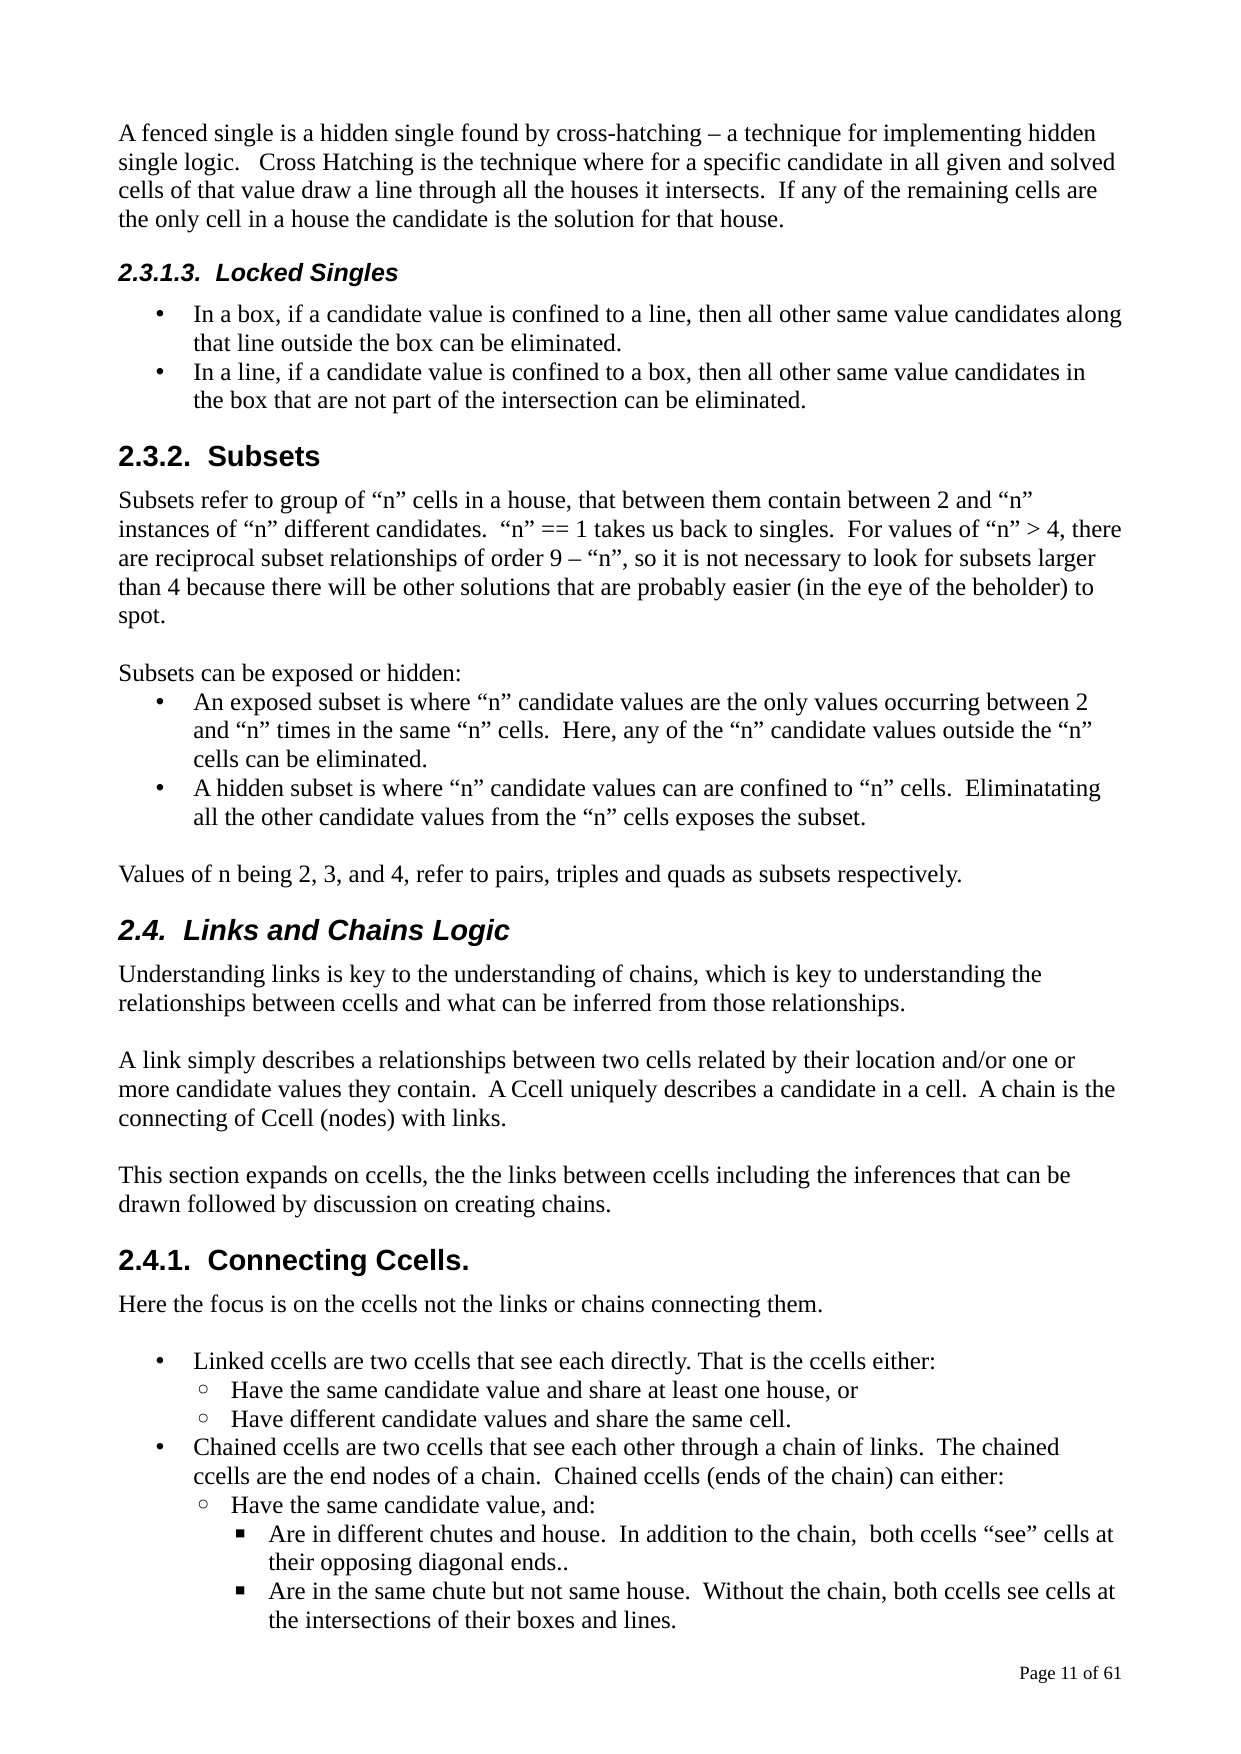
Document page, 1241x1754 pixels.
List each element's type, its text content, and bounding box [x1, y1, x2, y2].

text This section expands on ccells, the the links between ccells including the inferences that can be drawn followed by discussion on creating chains. [118, 1160, 1122, 1218]
text Understanding links is key to the understanding of chains, which is key to understanding the relationships between ccells and what can be inferred from those relationships. [118, 959, 1122, 1016]
text A link simply describes a relationships between two cells related by their location and/or one or more candidate values they contain. A Ccell uniquely describes a candidate in a cell. A chain is the connecting of Ccell (nodes) with links. [118, 1045, 1122, 1131]
text Subsets can be exposed or hidden: [118, 658, 1122, 687]
text A fenced single is a hidden single found by cross-hatching – a technique for implementing hidden single logic. Cross Hatching is the technique where for a specific candidate in all given and solved cells of that value draw a line through all the houses it intersects. If any of the remaining cells are the only cell in a house the candidate is the solution for that house. [118, 118, 1122, 233]
list Chained ccells are two ccells that see each other through a chain of links. The chained ccells are the end nodes of a chain. Chained ccells (ends of the chain) can either: [156, 1432, 1122, 1490]
list Are in the same chute but not same house. Without the chain, both ccells see cells at the intersections of their boxes and lines. [231, 1576, 1122, 1634]
list Have the same candidate value, and: [193, 1490, 1122, 1519]
text Here the focus is on the ccells not the links or chains connecting them. [118, 1289, 1122, 1317]
list Are in different chutes and house. In addition to the chain, both ccells “see” cells at their opposing diagonal ends.. [231, 1519, 1122, 1576]
list Linked ccells are two ccells that see each directly. That is the ccells either: [156, 1346, 1122, 1375]
subtitle Links and Chains Logic [118, 913, 1122, 946]
list Have the same candidate value and share at least one house, or [193, 1375, 1122, 1404]
subtitle Connecting Ccells. [118, 1243, 1122, 1276]
list An exposed subset is where “n” candidate values are the only values occurring between 2 and “n” times in the same “n” cells. Here, any of the “n” candidate values outside the “n” cells can be eliminated. [156, 687, 1122, 773]
subtitle Subsets [118, 439, 1122, 473]
list In a box, if a candidate value is confined to a line, then all other same value candidates along that line outside the box can be eliminated. [156, 299, 1122, 357]
text Values of n being 2, 3, and 4, refer to pairs, triples and quads as subsets respectively. [118, 859, 1122, 888]
list In a line, if a candidate value is confined to a box, then all other same value candidates in the box that are not part of the intersection can be eliminated. [156, 357, 1122, 414]
list Have different candidate values and share the same cell. [193, 1404, 1122, 1432]
list A hidden subset is where “n” candidate values can are confined to “n” cells. Eliminatating all the other candidate values from the “n” cells exposes the subset. [156, 773, 1122, 830]
text Subsets refer to group of “n” cells in a house, that between them contain between 2 and “n” instances of “n” different candidates. “n” == 1 takes us back to singles. For values of “n” > 4, there are reciprocal subset relationships of order 9 – “n”, so it is not necessary to look for subsets larger than 4 because there will be other solutions that are probably easier (in the eye of the beholder) to spot. [118, 485, 1122, 629]
subtitle Locked Singles [118, 258, 1122, 287]
